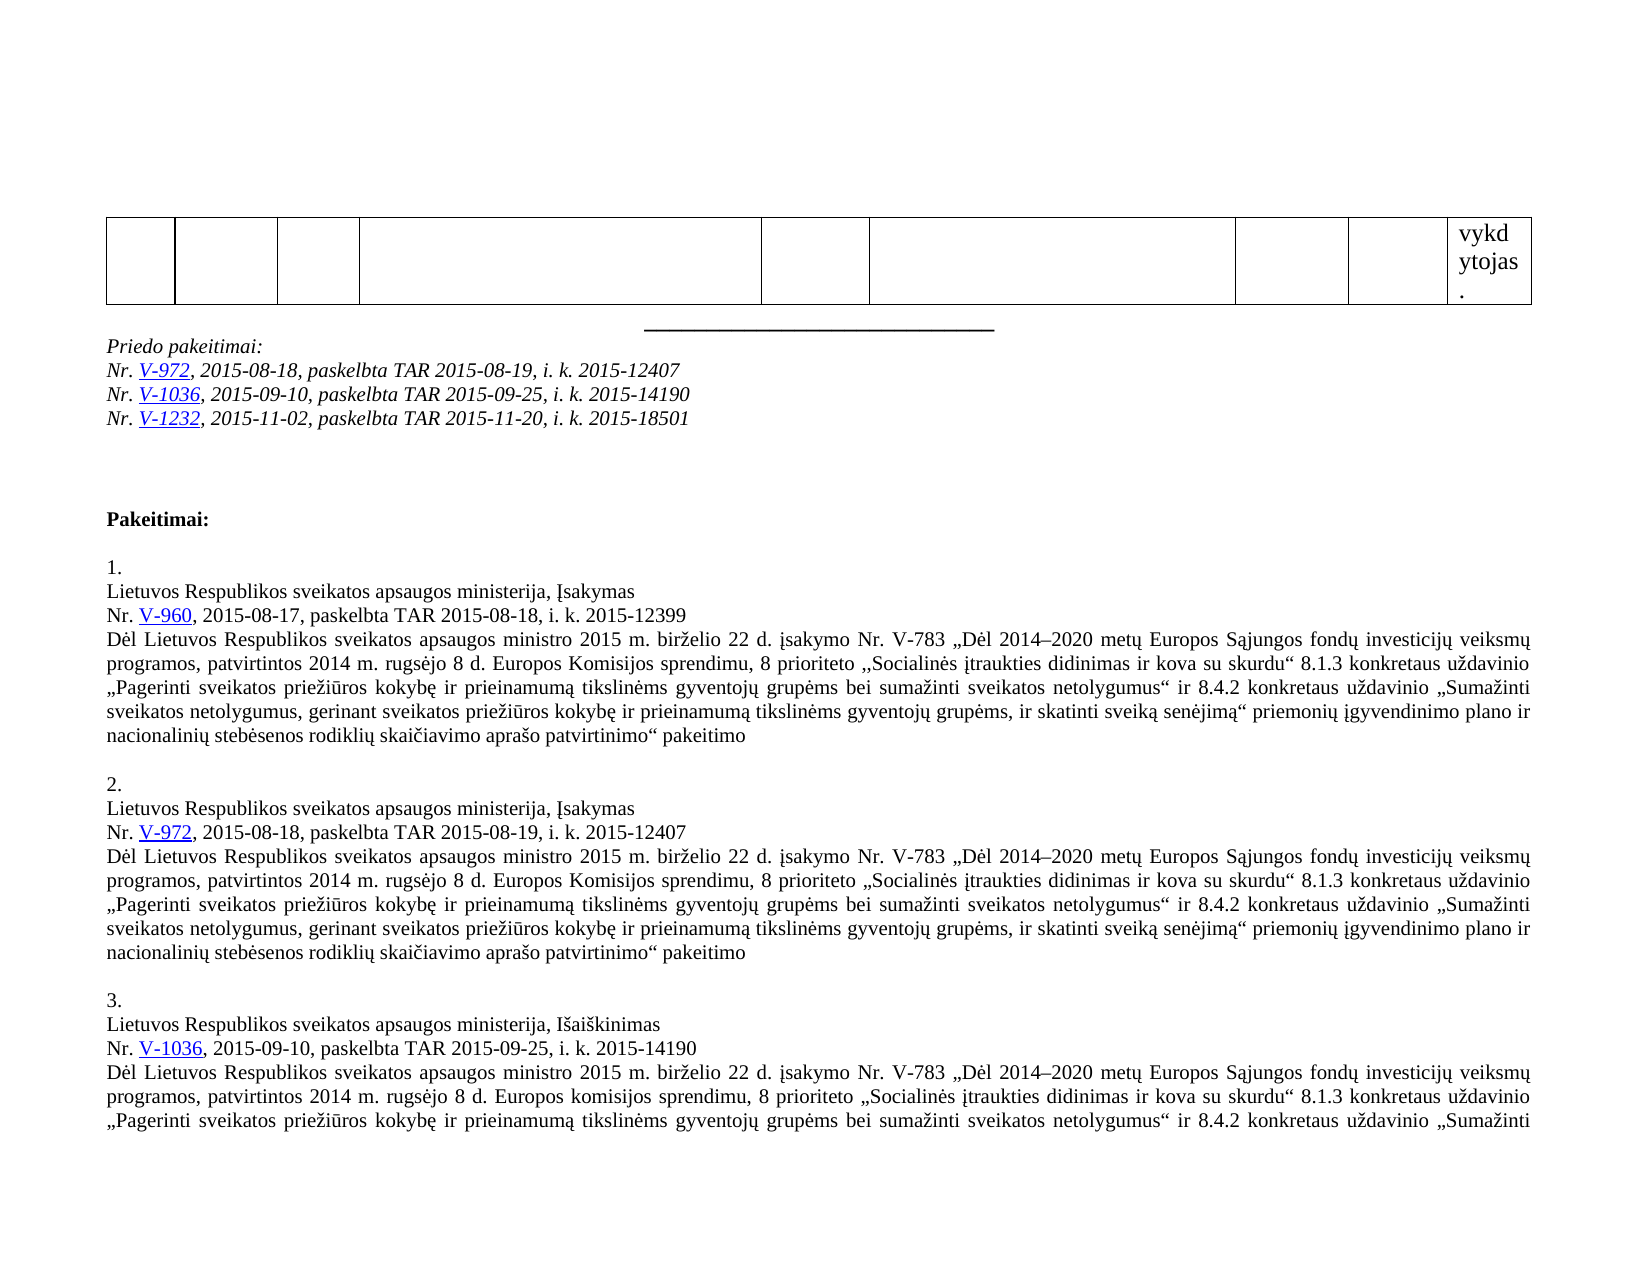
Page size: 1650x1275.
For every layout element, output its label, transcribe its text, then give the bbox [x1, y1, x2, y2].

text ____________________________ [106, 305, 1532, 334]
text 2. [106, 772, 1532, 796]
table_cell [176, 218, 277, 304]
text 3. [106, 988, 1532, 1012]
table_cell [278, 218, 359, 304]
table_cell [762, 218, 869, 304]
text Nr. V-972, 2015-08-18, paskelbta TAR 2015-08-19, i. k. 2015-12407 [106, 358, 1532, 382]
text 1. [106, 555, 1532, 579]
text Nr. V-1036, 2015-09-10, paskelbta TAR 2015-09-25, i. k. 2015-14190 [106, 382, 1532, 406]
table_cell [360, 218, 761, 304]
text Priedo pakeitimai: [106, 334, 1532, 358]
table_cell vykdytojas. [1448, 218, 1531, 304]
text Nr. V-1036, 2015-09-10, paskelbta TAR 2015-09-25, i. k. 2015-14190 [106, 1036, 1532, 1060]
text Nr. V-972, 2015-08-18, paskelbta TAR 2015-08-19, i. k. 2015-12407 [106, 820, 1532, 844]
text Pakeitimai: [106, 507, 1532, 531]
table_cell [107, 218, 174, 304]
text Nr. V-960, 2015-08-17, paskelbta TAR 2015-08-18, i. k. 2015-12399 [106, 603, 1532, 627]
table_cell [1236, 218, 1348, 304]
text Dėl Lietuvos Respublikos sveikatos apsaugos ministro 2015 m. birželio 22 d. įsakymo Nr. V-783 „Dėl 2014–2020 metų Europos Sąjungos fondų investicijų veiksmų programos, patvirtintos 2014 m. rugsėjo 8 d. Europos Komisijos sprendimu, 8 prioriteto ,,Socialinės įtraukties didinimas ir kova su skurdu“ 8.1.3 konkretaus uždavinio „Pagerinti sveikatos priežiūros kokybę ir prieinamumą tikslinėms gyventojų grupėms bei sumažinti sveikatos netolygumus“ ir 8.4.2 konkretaus uždavinio „Sumažinti sveikatos netolygumus, gerinant sveikatos priežiūros kokybę ir prieinamumą tikslinėms gyventojų grupėms, ir skatinti sveiką senėjimą“ priemonių įgyvendinimo plano ir nacionalinių stebėsenos rodiklių skaičiavimo aprašo patvirtinimo“ pakeitimo [106, 627, 1532, 747]
text Dėl Lietuvos Respublikos sveikatos apsaugos ministro 2015 m. birželio 22 d. įsakymo Nr. V-783 „Dėl 2014–2020 metų Europos Sąjungos fondų investicijų veiksmų programos, patvirtintos 2014 m. rugsėjo 8 d. Europos komisijos sprendimu, 8 prioriteto „Socialinės įtraukties didinimas ir kova su skurdu“ 8.1.3 konkretaus uždavinio „Pagerinti sveikatos priežiūros kokybę ir prieinamumą tikslinėms gyventojų grupėms bei sumažinti sveikatos netolygumus“ ir 8.4.2 konkretaus uždavinio „Sumažinti [106, 1060, 1532, 1132]
text Nr. V-1232, 2015-11-02, paskelbta TAR 2015-11-20, i. k. 2015-18501 [106, 406, 1532, 430]
table_cell [1349, 218, 1447, 304]
text Lietuvos Respublikos sveikatos apsaugos ministerija, Įsakymas [106, 796, 1532, 820]
text Dėl Lietuvos Respublikos sveikatos apsaugos ministro 2015 m. birželio 22 d. įsakymo Nr. V-783 „Dėl 2014–2020 metų Europos Sąjungos fondų investicijų veiksmų programos, patvirtintos 2014 m. rugsėjo 8 d. Europos Komisijos sprendimu, 8 prioriteto „Socialinės įtraukties didinimas ir kova su skurdu“ 8.1.3 konkretaus uždavinio „Pagerinti sveikatos priežiūros kokybę ir prieinamumą tikslinėms gyventojų grupėms bei sumažinti sveikatos netolygumus“ ir 8.4.2 konkretaus uždavinio „Sumažinti sveikatos netolygumus, gerinant sveikatos priežiūros kokybę ir prieinamumą tikslinėms gyventojų grupėms, ir skatinti sveiką senėjimą“ priemonių įgyvendinimo plano ir nacionalinių stebėsenos rodiklių skaičiavimo aprašo patvirtinimo“ pakeitimo [106, 844, 1532, 964]
table_cell [870, 218, 1235, 304]
text Lietuvos Respublikos sveikatos apsaugos ministerija, Išaiškinimas [106, 1012, 1532, 1036]
text Lietuvos Respublikos sveikatos apsaugos ministerija, Įsakymas [106, 579, 1532, 603]
